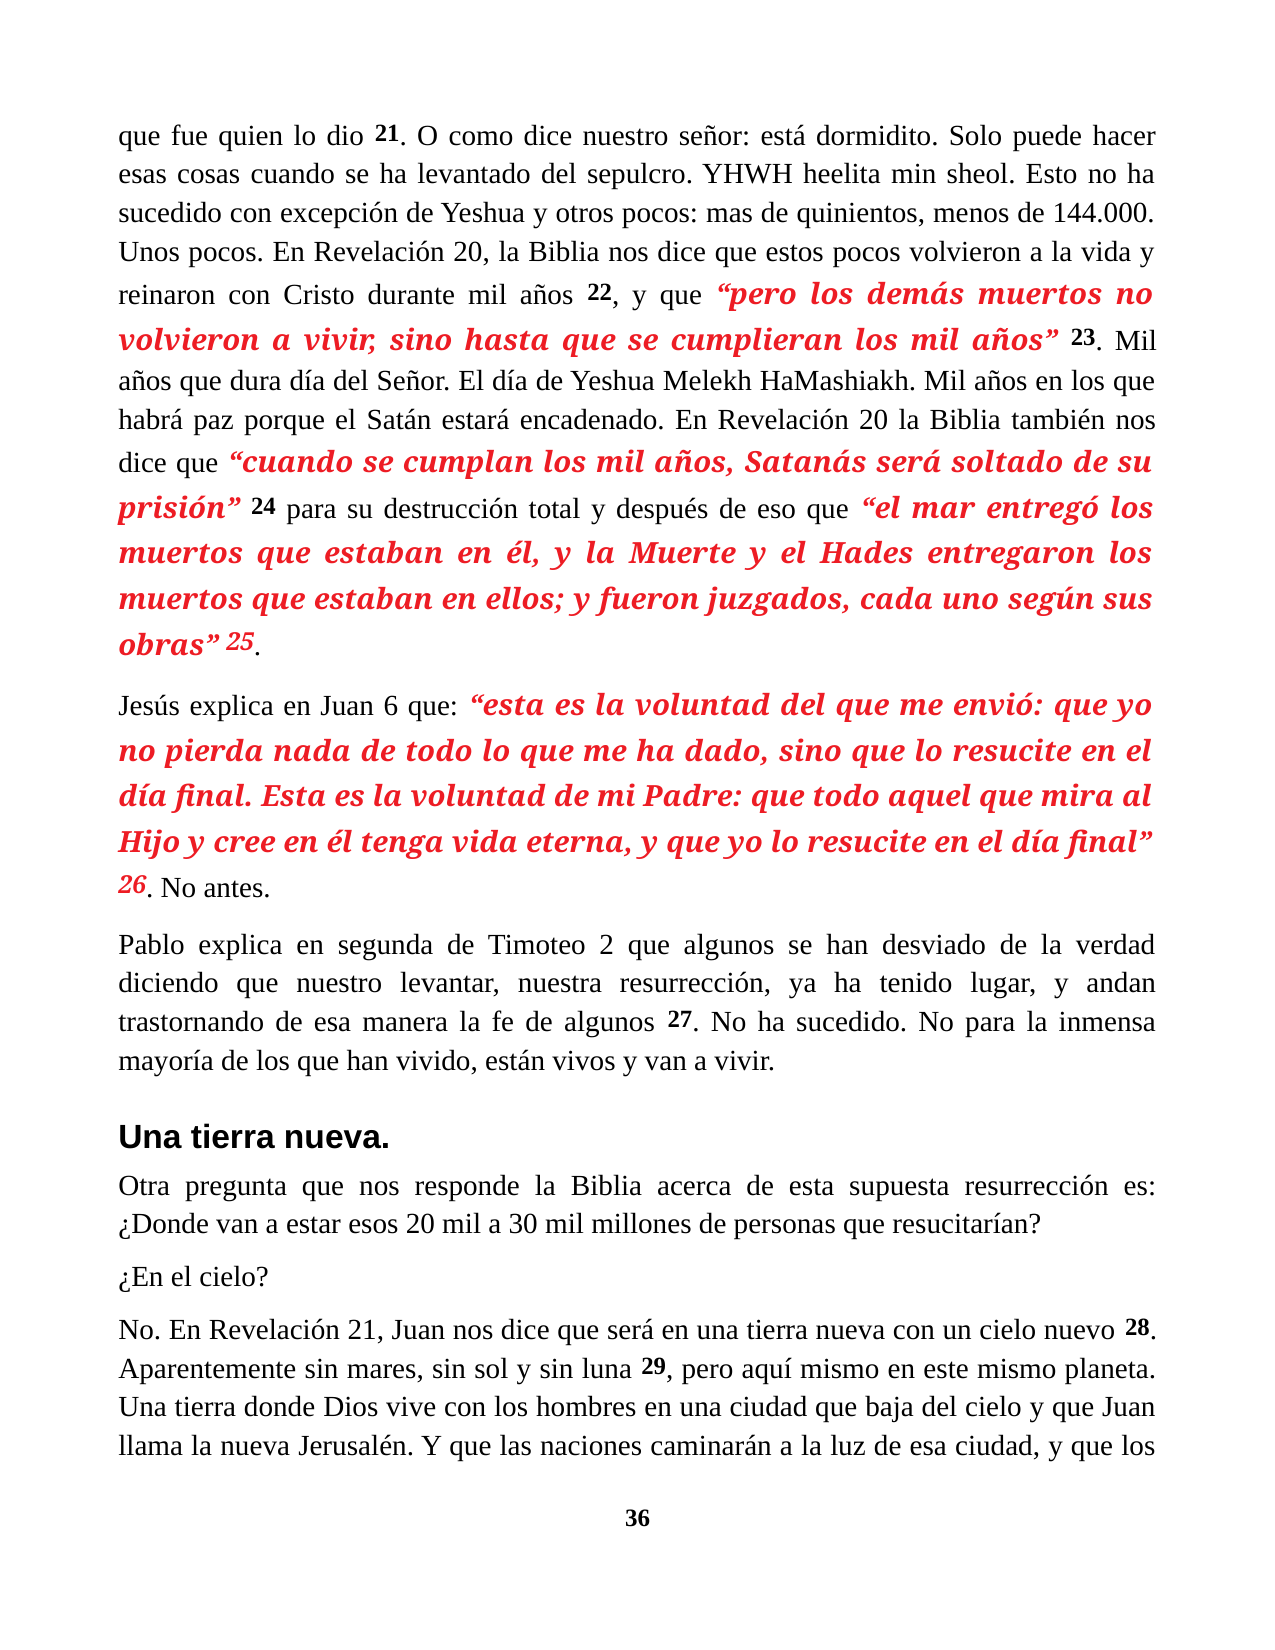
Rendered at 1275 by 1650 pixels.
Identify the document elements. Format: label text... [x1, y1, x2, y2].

text ¿En el cielo? [118, 1259, 1157, 1293]
text Jesús explica en Juan 6 que: “esta es la voluntad del que me envió: que yo no pierda nada de todo lo que me ha dado, sino que lo resucite en el día final. Esta es la voluntad de mi Padre: que todo aquel que mira al Hijo y cree en él tenga vida eterna, y que yo lo resucite en el día final” . No antes. [118, 684, 1157, 906]
text Pablo explica en segunda de Timoteo 2 que algunos se han desviado de la verdad diciendo que nuestro levantar, nuestra resurrección, ya ha tenido lugar, y andan trastornando de esa manera la fe de algunos . No ha sucedido. No para la inmensa mayoría de los que han vivido, están vivos y van a vivir. [118, 927, 1157, 1076]
text Otra pregunta que nos responde la Biblia acerca de esta supuesta resurrección es: ¿Donde van a estar esos 20 mil a 30 mil millones de personas que resucitarían? [118, 1168, 1157, 1240]
text No. En Revelación 21, Juan nos dice que será en una tierra nueva con un cielo nuevo . Aparentemente sin mares, sin sol y sin luna , pero aquí mismo en este mismo planeta. Una tierra donde Dios vive con los hombres en una ciudad que baja del cielo y que Juan llama la nueva Jerusalén. Y que las naciones caminarán a la luz de esa ciudad, y que los [118, 1312, 1157, 1462]
subtitle Una tierra nueva. [118, 1117, 1157, 1155]
text que fue quien lo dio . O como dice nuestro señor: está dormidito. Solo puede hacer esas cosas cuando se ha levantado del sepulcro. YHWH heelita min sheol. Esto no ha sucedido con excepción de Yeshua y otros pocos: mas de quinientos, menos de 144.000. Unos pocos. En Revelación 20, la Biblia nos dice que estos pocos volvieron a la vida y reinaron con Cristo durante mil años , y que “pero los demás muertos no volvieron a vivir, sino hasta que se cumplieran los mil años” . Mil años que dura día del Señor. El día de Yeshua Melekh HaMashiakh. Mil años en los que habrá paz porque el Satán estará encadenado. En Revelación 20 la Biblia también nos dice que “cuando se cumplan los mil años, Satanás será soltado de su prisión” para su destrucción total y después de eso que “el mar entregó los muertos que estaban en él, y la Muerte y el Hades entregaron los muertos que estaban en ellos; y fueron juzgados, cada uno según sus obras” . [118, 118, 1157, 664]
